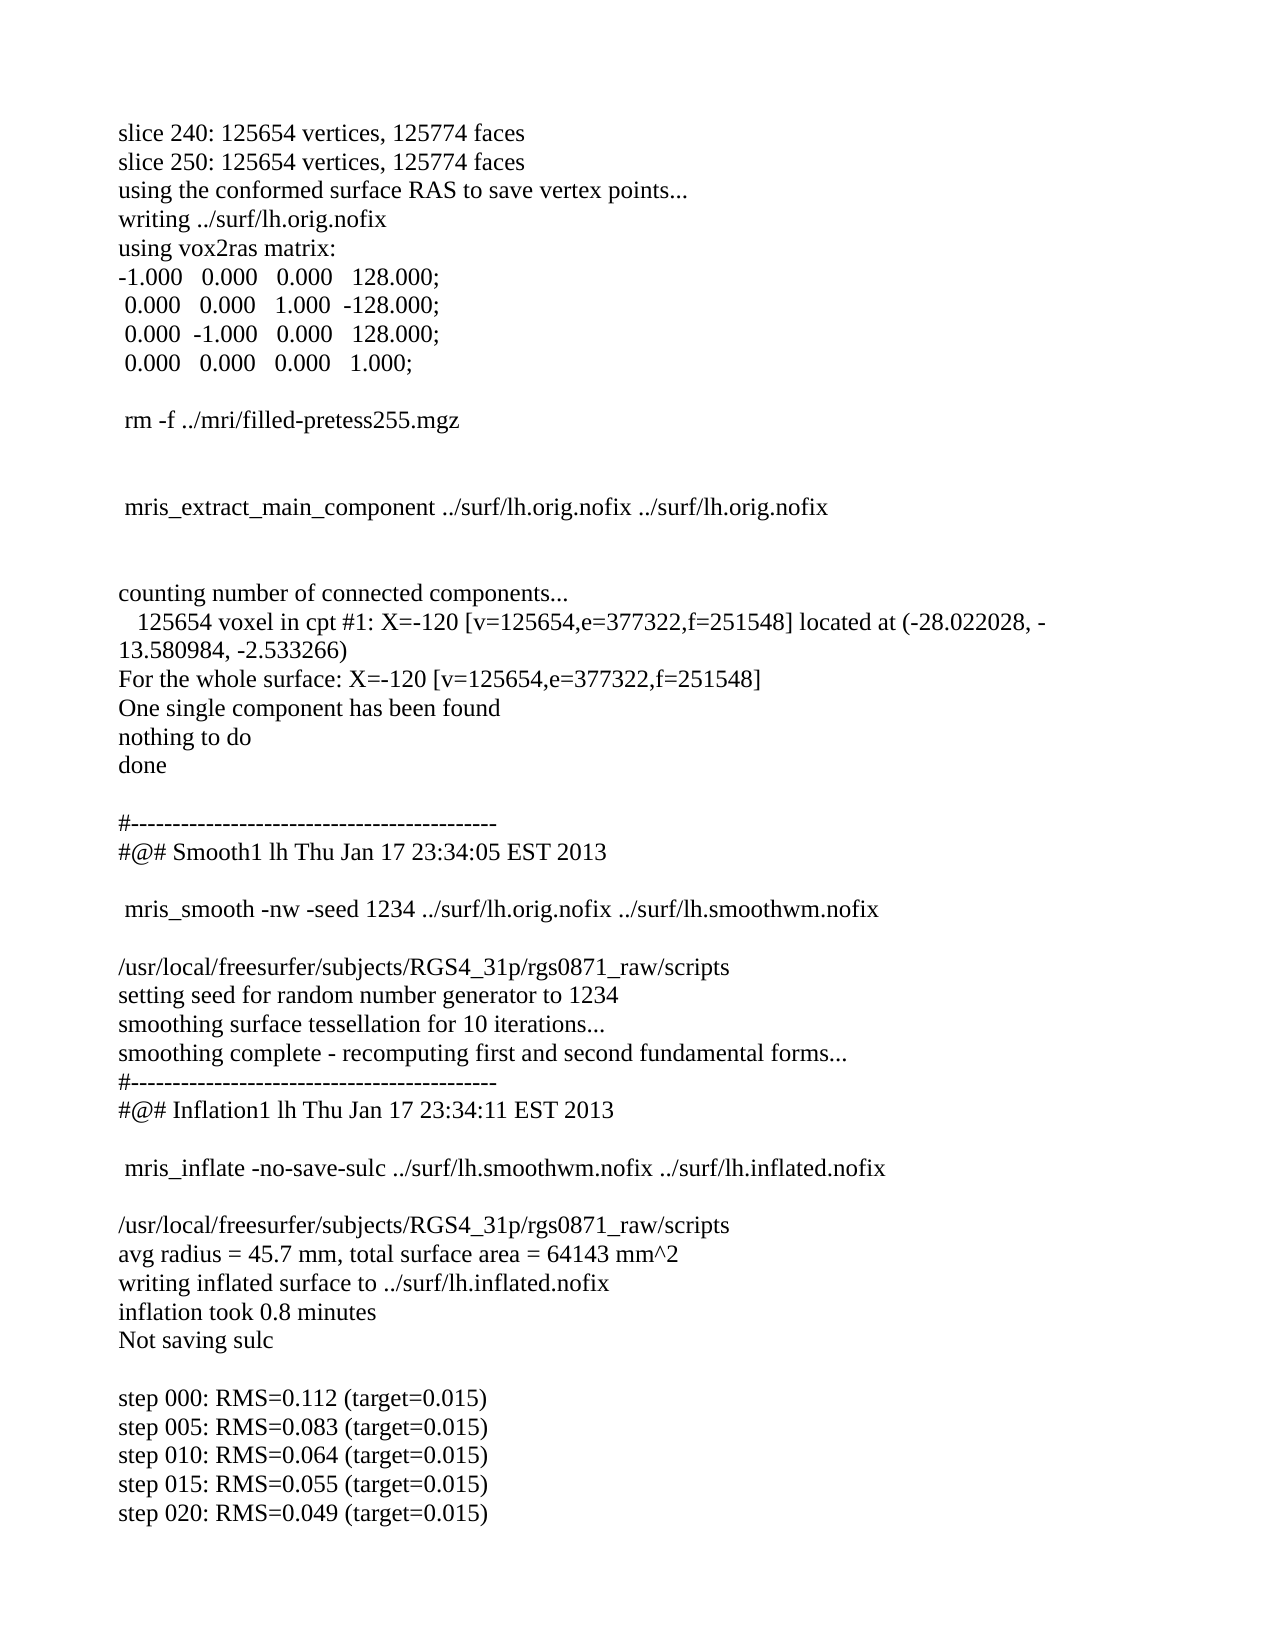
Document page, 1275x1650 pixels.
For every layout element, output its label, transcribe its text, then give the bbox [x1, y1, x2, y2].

text Not saving sulc [118, 1326, 1157, 1354]
text #-------------------------------------------- [118, 1067, 1157, 1096]
text #@# Smooth1 lh Thu Jan 17 23:34:05 EST 2013 [118, 837, 1157, 866]
text /usr/local/freesurfer/subjects/RGS4_31p/rgs0871_raw/scripts [118, 952, 1157, 981]
text slice 250: 125654 vertices, 125774 faces [118, 147, 1157, 176]
text writing ../surf/lh.orig.nofix [118, 204, 1157, 233]
text avg radius = 45.7 mm, total surface area = 64143 mm^2 [118, 1239, 1157, 1268]
text -1.000 0.000 0.000 128.000; [118, 262, 1157, 291]
text step 010: RMS=0.064 (target=0.015) [118, 1441, 1157, 1469]
text 0.000 -1.000 0.000 128.000; [118, 319, 1157, 348]
text smoothing complete - recomputing first and second fundamental forms... [118, 1038, 1157, 1067]
text nothing to do [118, 722, 1157, 751]
text step 015: RMS=0.055 (target=0.015) [118, 1469, 1157, 1498]
text step 000: RMS=0.112 (target=0.015) [118, 1383, 1157, 1412]
text counting number of connected components... [118, 578, 1157, 607]
text slice 240: 125654 vertices, 125774 faces [118, 118, 1157, 147]
text inflation took 0.8 minutes [118, 1297, 1157, 1326]
text rm -f ../mri/filled-pretess255.mgz [118, 406, 1157, 434]
text using vox2ras matrix: [118, 233, 1157, 262]
text /usr/local/freesurfer/subjects/RGS4_31p/rgs0871_raw/scripts [118, 1211, 1157, 1239]
text #@# Inflation1 lh Thu Jan 17 23:34:11 EST 2013 [118, 1096, 1157, 1124]
text 125654 voxel in cpt #1: X=-120 [v=125654,e=377322,f=251548] located at (-28.022028, -13.580984, -2.533266) [118, 607, 1157, 664]
text done [118, 751, 1157, 779]
text smoothing surface tessellation for 10 iterations... [118, 1009, 1157, 1038]
text 0.000 0.000 0.000 1.000; [118, 348, 1157, 377]
text mris_inflate -no-save-sulc ../surf/lh.smoothwm.nofix ../surf/lh.inflated.nofix [118, 1153, 1157, 1182]
text writing inflated surface to ../surf/lh.inflated.nofix [118, 1268, 1157, 1297]
text mris_smooth -nw -seed 1234 ../surf/lh.orig.nofix ../surf/lh.smoothwm.nofix [118, 894, 1157, 923]
text For the whole surface: X=-120 [v=125654,e=377322,f=251548] [118, 664, 1157, 693]
text #-------------------------------------------- [118, 808, 1157, 837]
text using the conformed surface RAS to save vertex points... [118, 176, 1157, 204]
text One single component has been found [118, 693, 1157, 722]
text setting seed for random number generator to 1234 [118, 981, 1157, 1009]
text mris_extract_main_component ../surf/lh.orig.nofix ../surf/lh.orig.nofix [118, 492, 1157, 521]
text 0.000 0.000 1.000 -128.000; [118, 291, 1157, 319]
text step 005: RMS=0.083 (target=0.015) [118, 1412, 1157, 1441]
text step 020: RMS=0.049 (target=0.015) [118, 1498, 1157, 1527]
